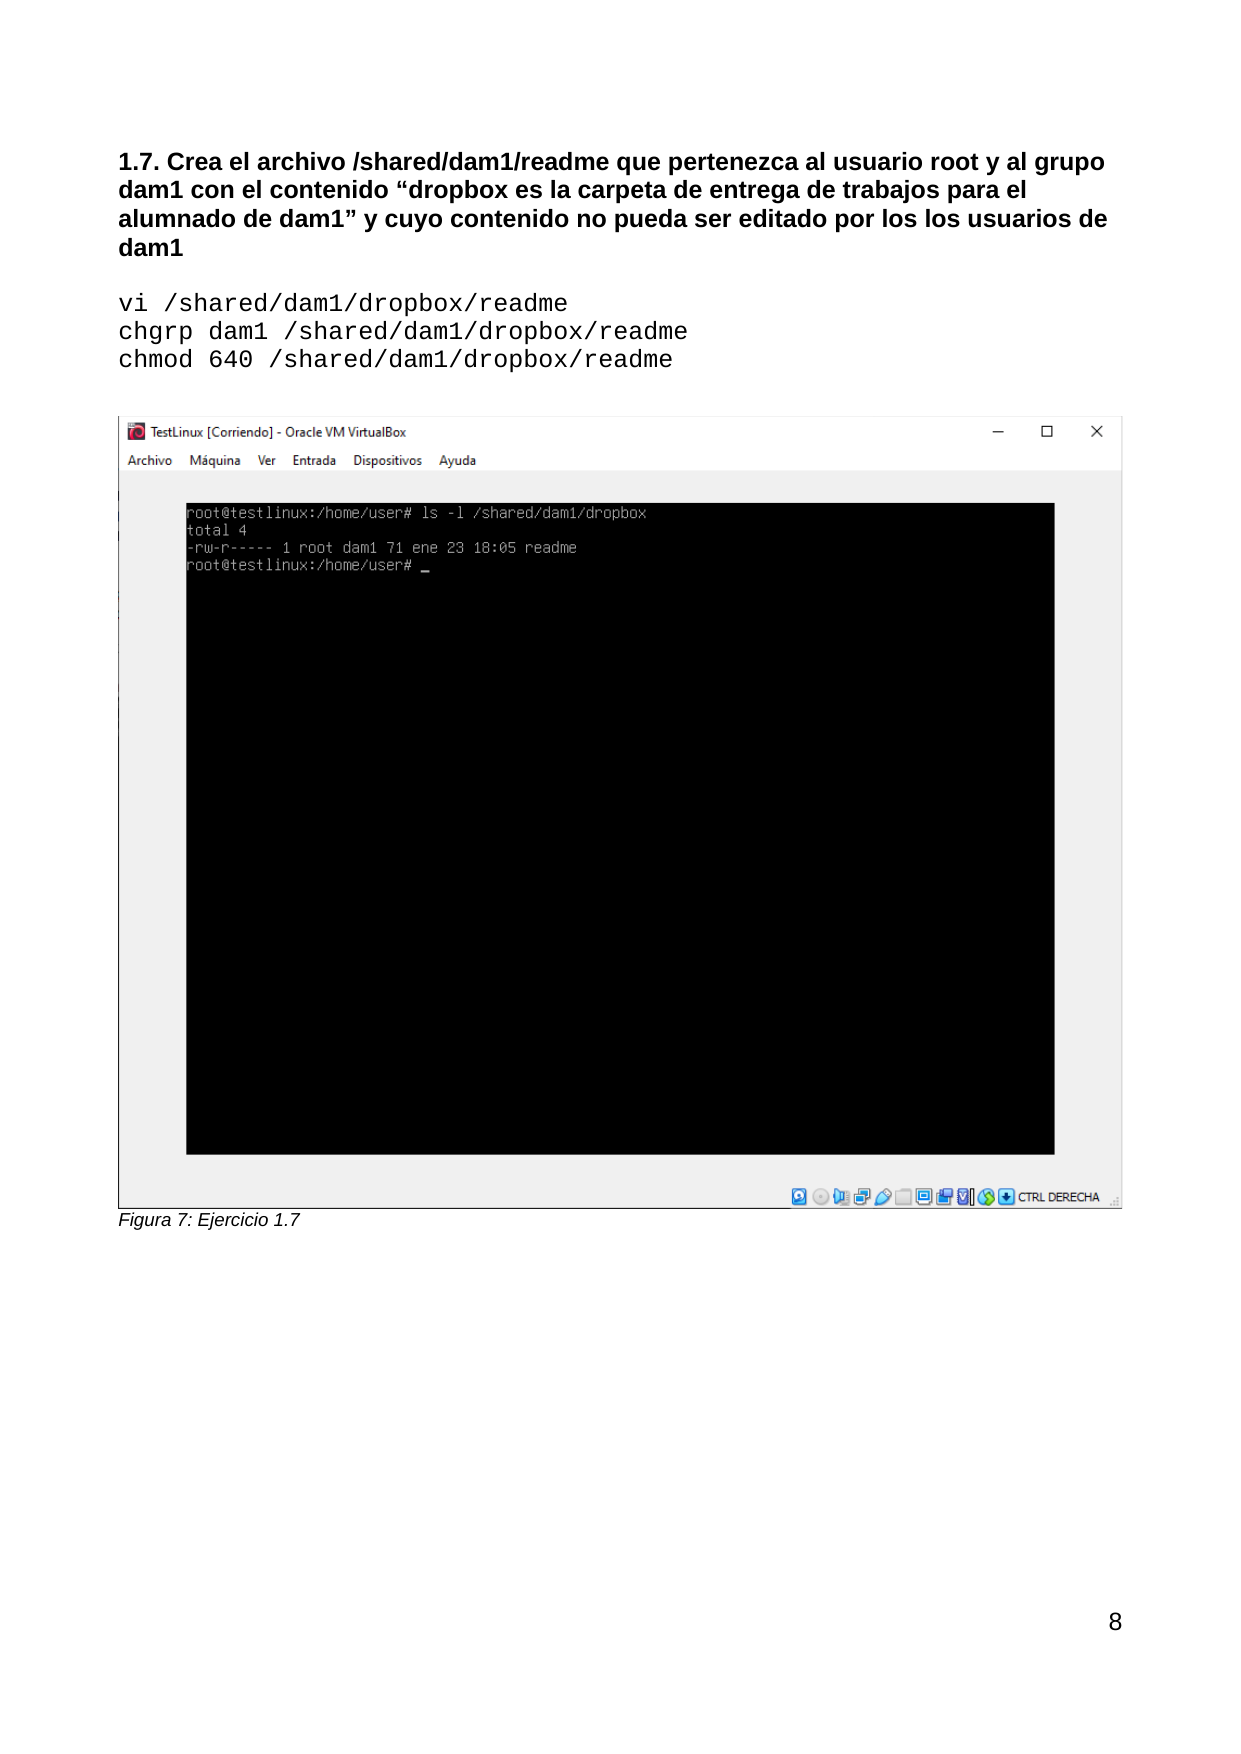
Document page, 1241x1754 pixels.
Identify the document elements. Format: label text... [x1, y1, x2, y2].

text chgrp dam1 /shared/dam1/dropbox/readme [118, 318, 1122, 347]
text chmod 640 /shared/dam1/dropbox/readme [118, 347, 1122, 375]
text vi /shared/dam1/dropbox/readme [118, 290, 1122, 318]
picture [118, 416, 1123, 1209]
text Figura 7: Ejercicio 1.7 [118, 1209, 1122, 1230]
text 1.7. Crea el archivo /shared/dam1/readme que pertenezca al usuario root y al grupo dam1 con el contenido “dropbox es la carpeta de entrega de trabajos para el alumnado de dam1” y cuyo contenido no pueda ser editado por los los usuarios de dam1 [118, 146, 1122, 261]
